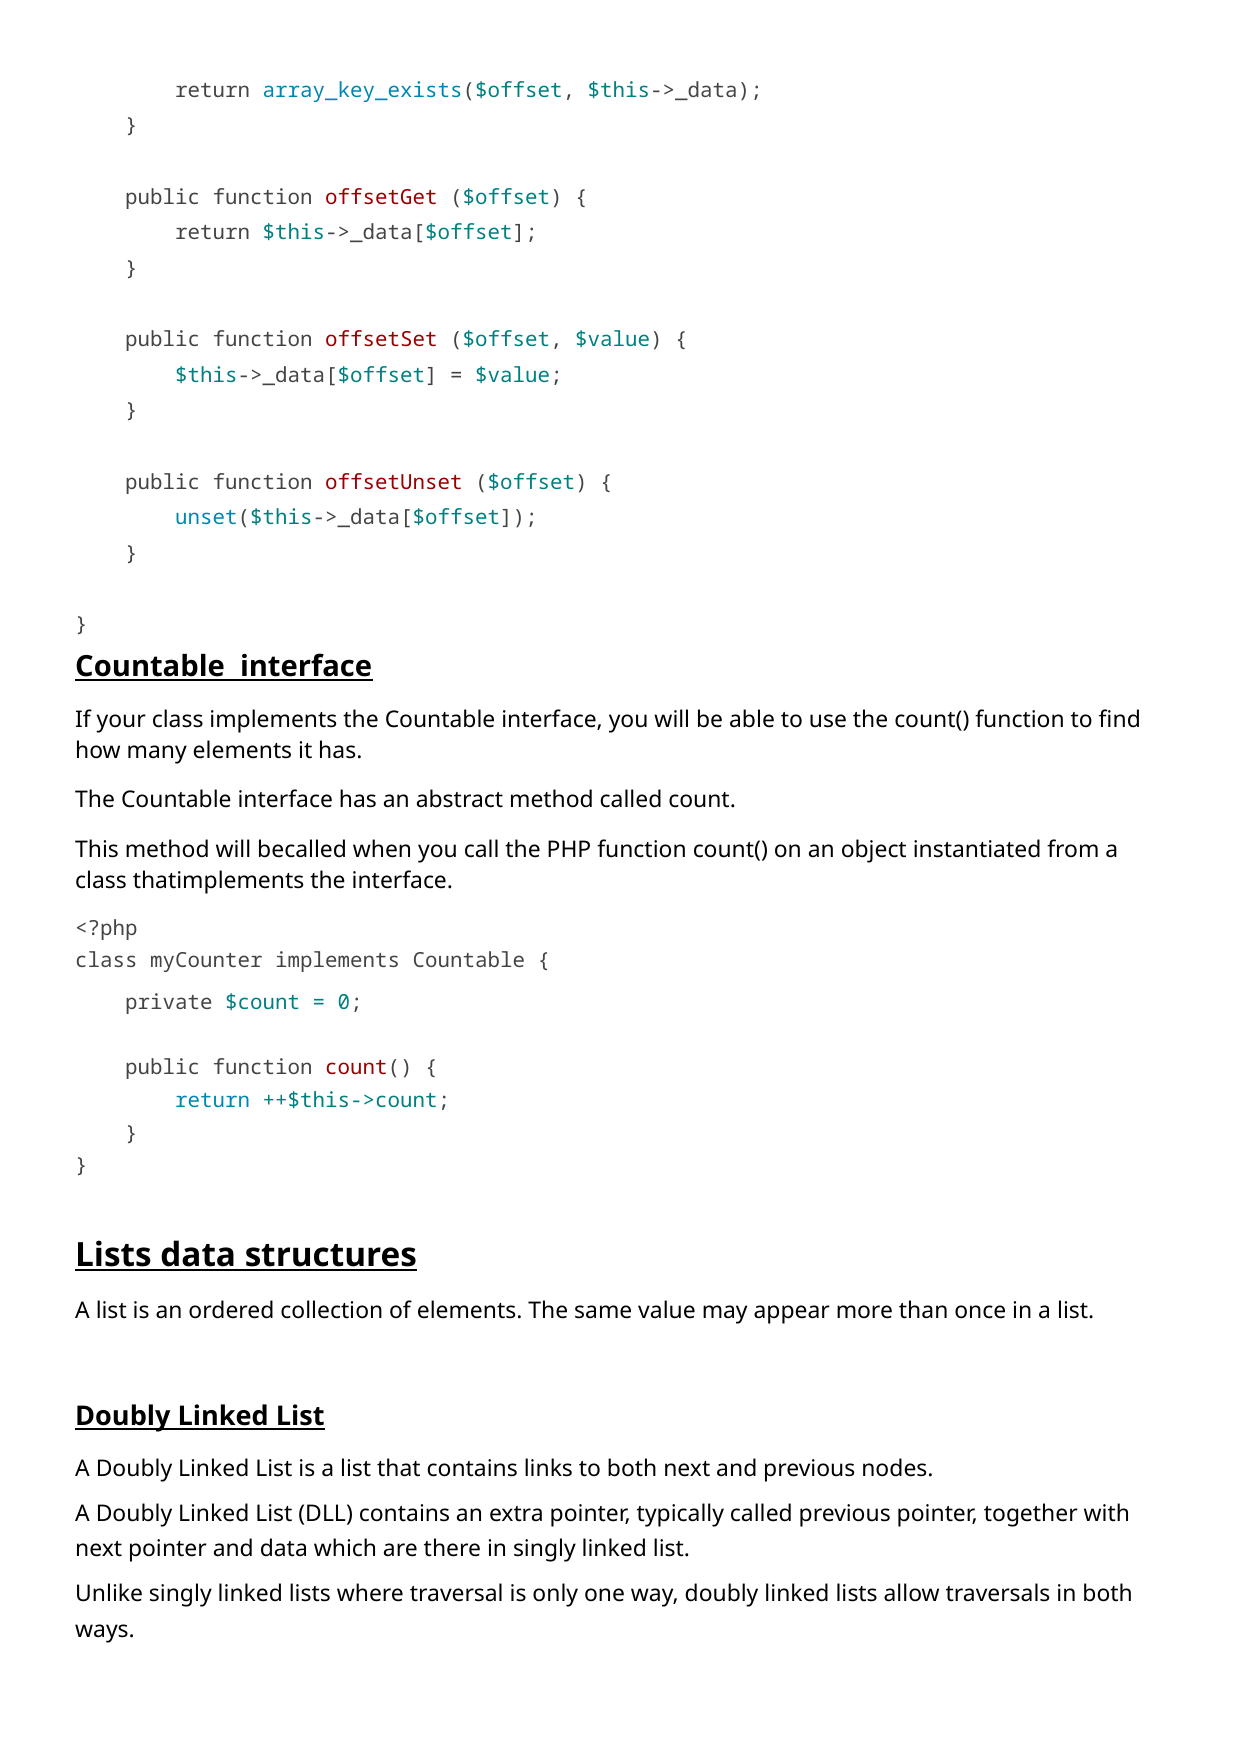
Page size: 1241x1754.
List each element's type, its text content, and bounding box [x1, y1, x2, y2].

subtitle Lists data structures [75, 1231, 1166, 1276]
text public function offsetGet ($offset) { [75, 182, 1166, 210]
text private $count = 0; [75, 987, 1166, 1016]
text unset($this->_data[$offset]); [75, 502, 1166, 531]
text return array_key_exists($offset, $this->_data); [75, 75, 1166, 103]
text Unlike singly linked lists where traversal is only one way, doubly linked lists allow traversals in both ways. [75, 1577, 1166, 1644]
text <?php class myCounter implements Countable { [75, 913, 1166, 974]
text } [75, 253, 1166, 282]
text } [75, 396, 1166, 424]
text If your class implements the Countable interface, you will be able to use the count() function to find how many elements it has. [75, 703, 1166, 765]
text } [75, 111, 1166, 139]
text A Doubly Linked List is a list that contains links to both next and previous nodes. [75, 1452, 1166, 1483]
text $this->_data[$offset] = $value; [75, 360, 1166, 388]
text public function offsetSet ($offset, $value) { [75, 324, 1166, 353]
text public function offsetUnset ($offset) { [75, 467, 1166, 495]
text A Doubly Linked List (DLL) contains an extra pointer, typically called previous pointer, together with next pointer and data which are there in singly linked list. [75, 1496, 1166, 1564]
text } [75, 538, 1166, 567]
text This method will becalled when you call the PHP function count() on an object instantiated from a class thatimplements the interface. [75, 832, 1166, 895]
text A list is an ordered collection of elements. The same value may appear more than once in a list. [75, 1294, 1166, 1325]
subtitle Doubly Linked List [75, 1397, 1166, 1433]
text } [75, 609, 1166, 638]
text The Countable interface has an abstract method called count. [75, 783, 1166, 814]
text public function count() { return ++$this->count; } } [75, 1020, 1166, 1179]
text return $this->_data[$offset]; [75, 217, 1166, 246]
text Countable interface [75, 645, 1166, 685]
